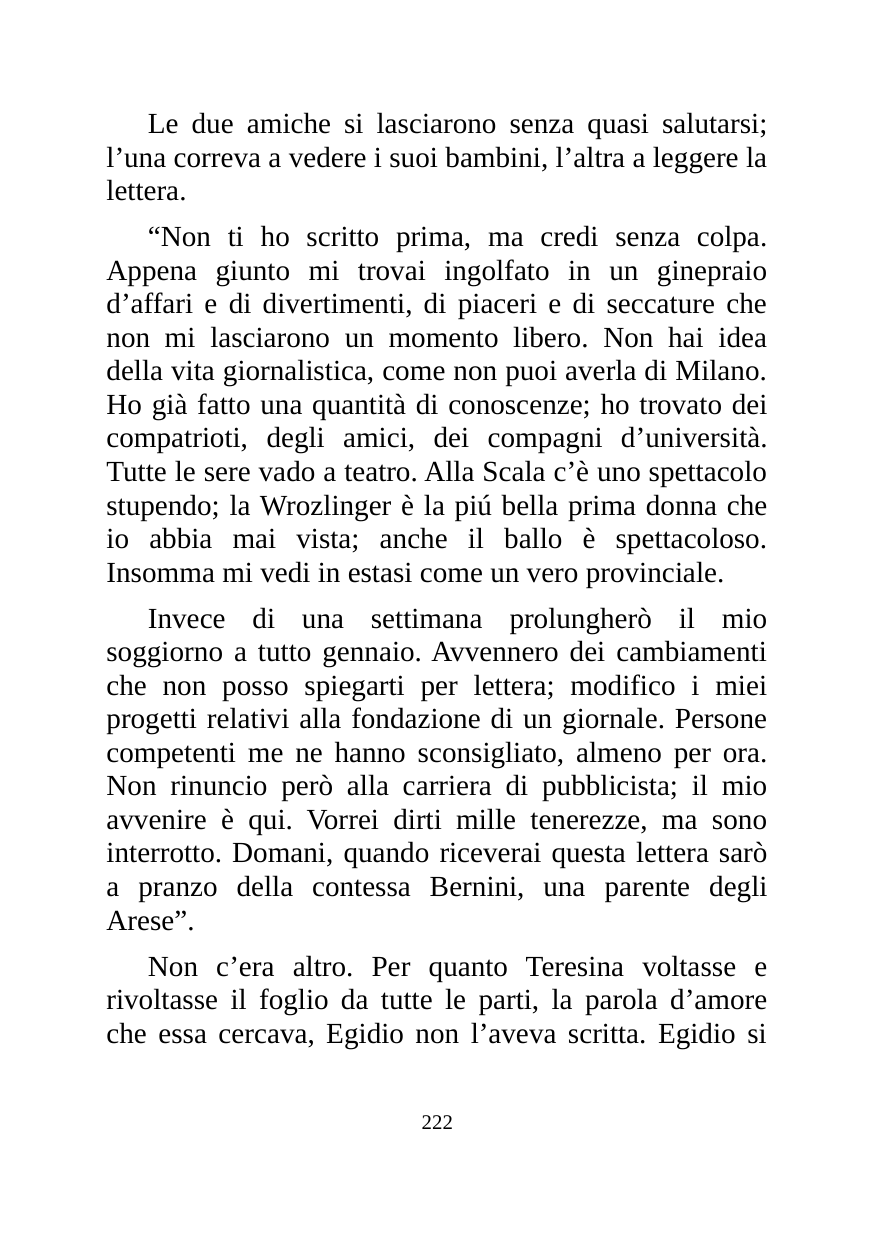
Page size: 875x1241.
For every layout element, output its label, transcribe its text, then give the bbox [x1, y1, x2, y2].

text Non c’era altro. Per quanto Teresina voltasse e rivoltasse il foglio da tutte le parti, la parola d’amore che essa cercava, Egidio non l’aveva scritta. Egidio si [106, 949, 768, 1049]
text Invece di una settimana prolungherò il mio soggiorno a tutto gennaio. Avvennero dei cambiamenti che non posso spiegarti per lettera; modifico i miei progetti relativi alla fondazione di un giornale. Persone competenti me ne hanno sconsigliato, almeno per ora. Non rinuncio però alla carriera di pubblicista; il mio avvenire è qui. Vorrei dirti mille tenerezze, ma sono interrotto. Domani, quando riceverai questa lettera sarò a pranzo della contessa Bernini, una parente degli Arese”. [106, 601, 768, 936]
text Le due amiche si lasciarono senza quasi salutarsi; l’una correva a vedere i suoi bambini, l’altra a leggere la lettera. [106, 106, 768, 207]
text “Non ti ho scritto prima, ma credi senza colpa. Appena giunto mi trovai ingolfato in un ginepraio d’affari e di divertimenti, di piaceri e di seccature che non mi lasciarono un momento libero. Non hai idea della vita giornalistica, come non puoi averla di Milano. Ho già fatto una quantità di conoscenze; ho trovato dei compatrioti, degli amici, dei compagni d’università. Tutte le sere vado a teatro. Alla Scala c’è uno spettacolo stupendo; la Wrozlinger è la piú bella prima donna che io abbia mai vista; anche il ballo è spettacoloso. Insomma mi vedi in estasi come un vero provinciale. [106, 219, 768, 588]
